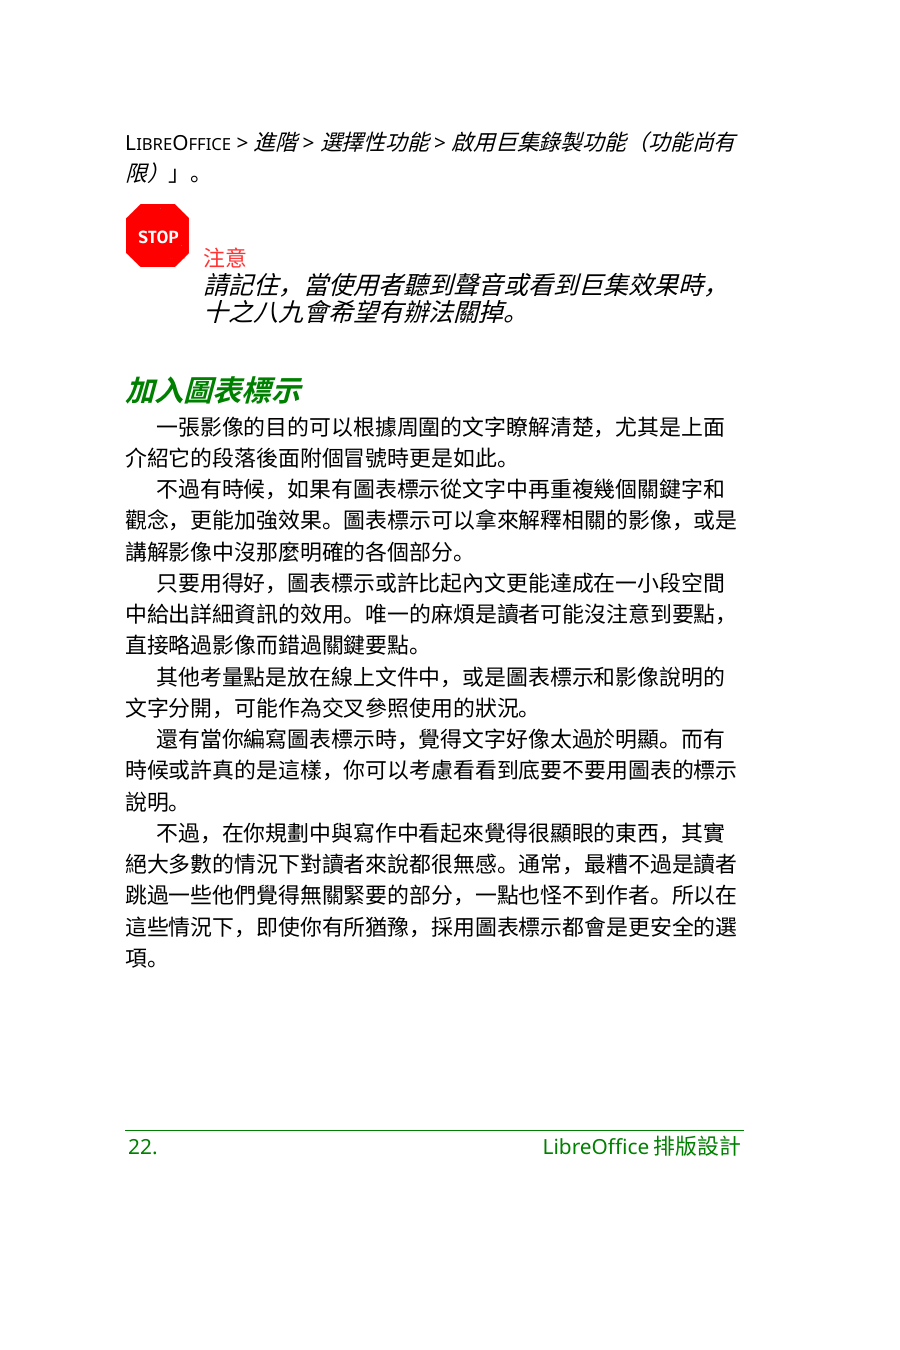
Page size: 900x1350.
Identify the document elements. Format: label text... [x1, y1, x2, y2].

text 一張影像的目的可以根據周圍的文字瞭解清楚，尤其是上面介紹它的段落後面附個冒號時更是如此。 [125, 410, 744, 472]
subtitle 加入圖表標示 [125, 368, 744, 410]
text 只要用得好，圖表標示或許比起內文更能達成在一小段空間中給出詳細資訊的效用。唯一的麻煩是讀者可能沒注意到要點，直接略過影像而錯過關鍵要點。 [125, 566, 744, 660]
text 其他考量點是放在線上文件中，或是圖表標示和影像說明的文字分開，可能作為交叉參照使用的狀況。 [125, 660, 744, 722]
text 還有當你編寫圖表標示時，覺得文字好像太過於明顯。而有時候或許真的是這樣，你可以考慮看看到底要不要用圖表的標示說明。 [125, 722, 744, 816]
text 請記住，當使用者聽到聲音或看到巨集效果時，十之八九會希望有辦法關掉。 [203, 273, 744, 327]
text LibreOffice > 進階 > 選擇性功能 > 啟用巨集錄製功能（功能尚有限）」。 [125, 125, 744, 187]
text 不過有時候，如果有圖表標示從文字中再重複幾個關鍵字和觀念，更能加強效果。圖表標示可以拿來解釋相關的影像，或是講解影像中沒那麼明確的各個部分。 [125, 472, 744, 566]
text 不過，在你規劃中與寫作中看起來覺得很顯眼的東西，其實絕大多數的情況下對讀者來說都很無感。通常，最糟不過是讀者跳過一些他們覺得無關緊要的部分，一點也怪不到作者。所以在這些情況下，即使你有所猶豫，採用圖表標示都會是更安全的選項。 [125, 816, 744, 972]
picture [126, 204, 189, 267]
list 注意 [125, 203, 744, 273]
